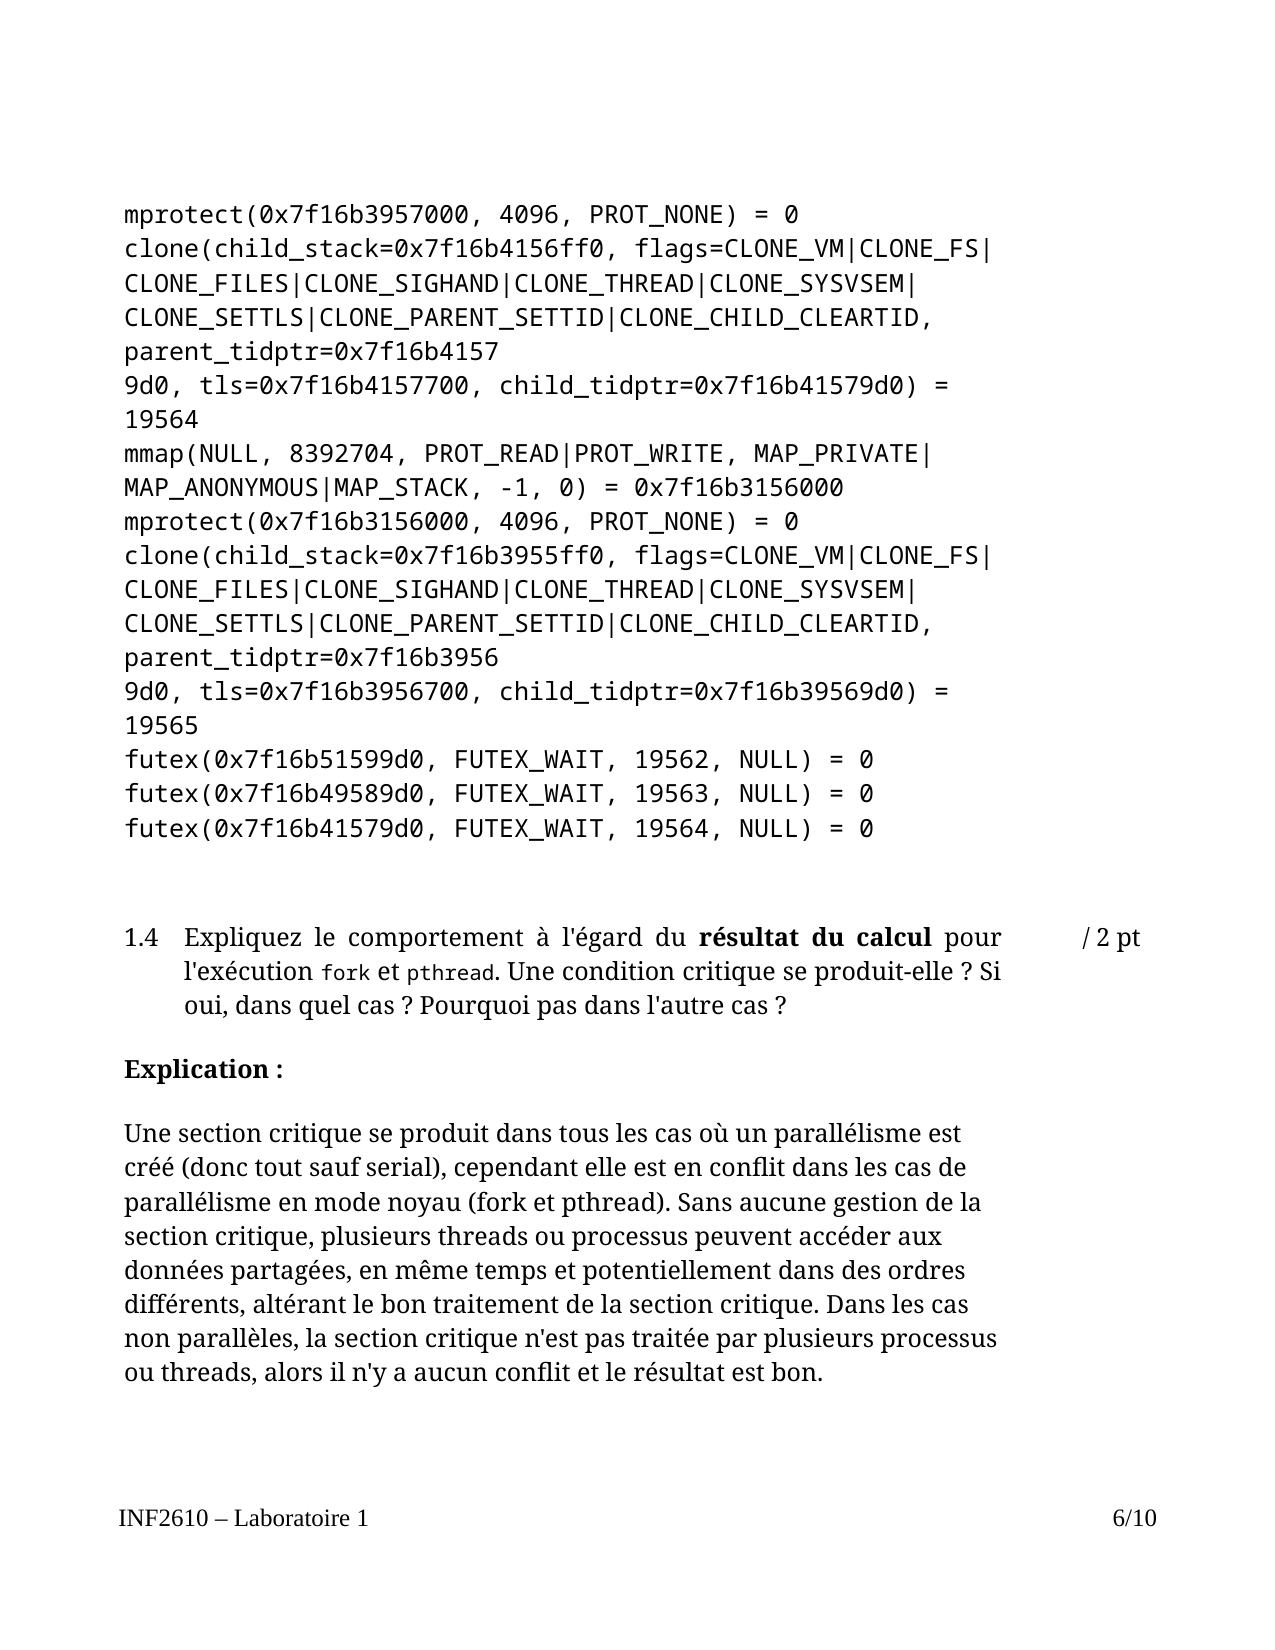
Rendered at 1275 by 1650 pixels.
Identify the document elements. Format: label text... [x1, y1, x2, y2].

table_cell [1008, 176, 1077, 899]
table_cell Expliquez le comportement à l'égard du résultat du calcul pour l'exécution fork et pthread. Une condition critique se produit-elle ? Si oui, dans quel cas ? Pourquoi pas dans l'autre cas ? Explication : Une section critique se produit dans tous les cas où un parallélisme est créé (donc tout sauf serial), cependant elle est en conflit dans les cas de parallélisme en mode noyau (fork et pthread). Sans aucune gestion de la section critique, plusieurs threads ou processus peuvent accéder aux données partagées, en même temps et potentiellement dans des ordres différents, altérant le bon traitement de la section critique. Dans les cas non parallèles, la section critique n'est pas traitée par plusieurs processus ou threads, alors il n'y a aucun conflit et le résultat est bon. [118, 899, 1007, 1409]
table_cell mprotect(0x7f16b3957000, 4096, PROT_NONE) = 0 clone(child_stack=0x7f16b4156ff0, flags=CLONE_VM|CLONE_FS|CLONE_FILES|CLONE_SIGHAND|CLONE_THREAD|CLONE_SYSVSEM|CLONE_SETTLS|CLONE_PARENT_SETTID|CLONE_CHILD_CLEARTID, parent_tidptr=0x7f16b4157 9d0, tls=0x7f16b4157700, child_tidptr=0x7f16b41579d0) = 19564 mmap(NULL, 8392704, PROT_READ|PROT_WRITE, MAP_PRIVATE|MAP_ANONYMOUS|MAP_STACK, -1, 0) = 0x7f16b3156000 mprotect(0x7f16b3156000, 4096, PROT_NONE) = 0 clone(child_stack=0x7f16b3955ff0, flags=CLONE_VM|CLONE_FS|CLONE_FILES|CLONE_SIGHAND|CLONE_THREAD|CLONE_SYSVSEM|CLONE_SETTLS|CLONE_PARENT_SETTID|CLONE_CHILD_CLEARTID, parent_tidptr=0x7f16b3956 9d0, tls=0x7f16b3956700, child_tidptr=0x7f16b39569d0) = 19565 futex(0x7f16b51599d0, FUTEX_WAIT, 19562, NULL) = 0 futex(0x7f16b49589d0, FUTEX_WAIT, 19563, NULL) = 0 futex(0x7f16b41579d0, FUTEX_WAIT, 19564, NULL) = 0 [118, 176, 1007, 899]
table_cell [1008, 899, 1077, 1409]
table_cell / 2 pt [1077, 899, 1155, 1409]
table_cell [1077, 176, 1155, 899]
